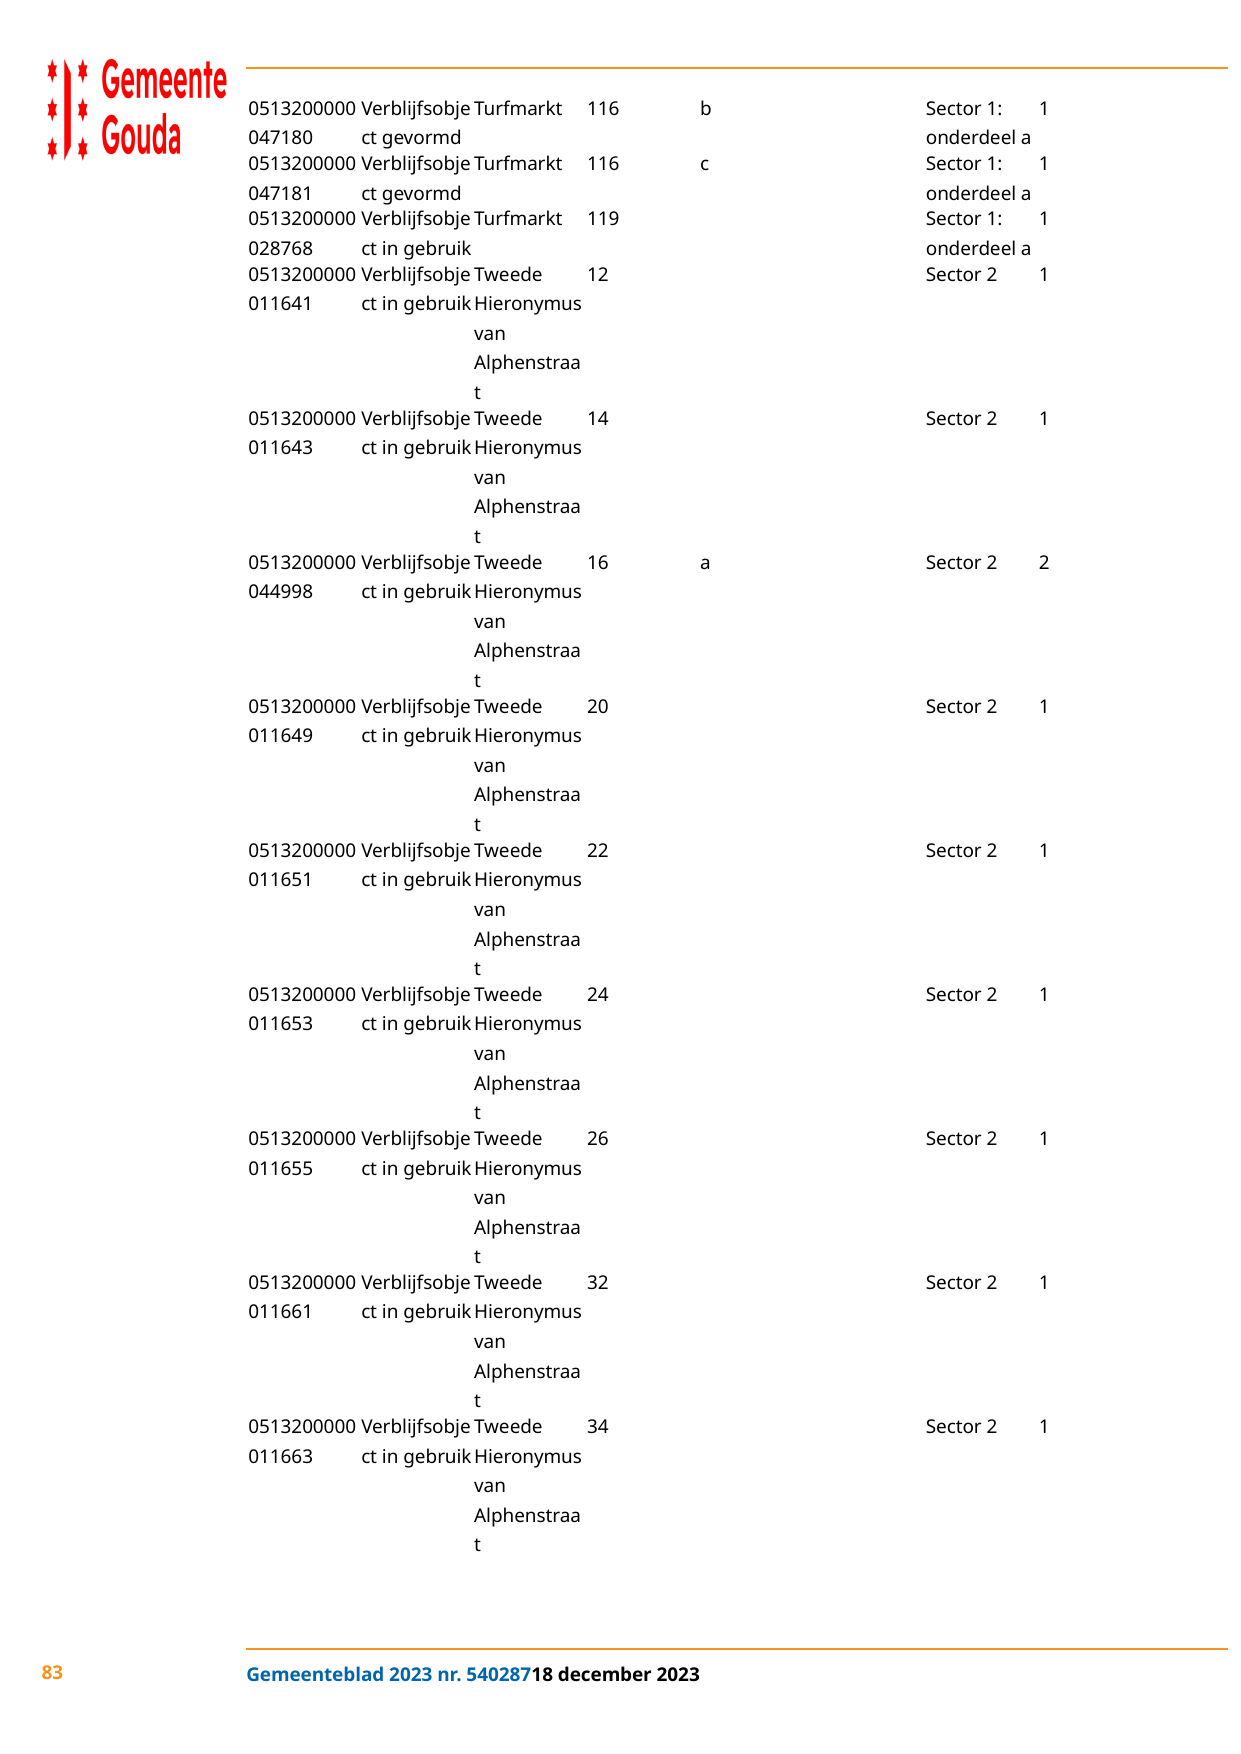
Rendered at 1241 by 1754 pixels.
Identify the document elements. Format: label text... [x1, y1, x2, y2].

table_cell [700, 1413, 813, 1557]
table_cell [813, 205, 926, 261]
table_cell Tweede Hieronymus van Alphenstraat [474, 1125, 587, 1269]
table_cell 1 [1039, 1413, 1152, 1557]
table_cell 116 [587, 150, 700, 205]
table_cell [700, 693, 813, 837]
table_cell Verblijfsobject in gebruik [361, 261, 474, 405]
table_cell [813, 1269, 926, 1413]
table_cell 0513200000047181 [248, 150, 361, 205]
table_cell 1 [1039, 837, 1152, 981]
table_cell 32 [587, 1269, 700, 1413]
table_cell 20 [587, 693, 700, 837]
table_cell 1 [1039, 1125, 1152, 1269]
table_cell Tweede Hieronymus van Alphenstraat [474, 837, 587, 981]
table_cell 116 [587, 95, 700, 150]
table_cell 0513200000011653 [248, 981, 361, 1125]
table_cell [700, 981, 813, 1125]
table_cell 1 [1039, 1269, 1152, 1413]
table_cell Sector 2 [926, 981, 1038, 1125]
table_cell Verblijfsobject in gebruik [361, 837, 474, 981]
table_cell Tweede Hieronymus van Alphenstraat [474, 261, 587, 405]
table_cell 1 [1039, 405, 1152, 549]
table_cell Verblijfsobject in gebruik [361, 1413, 474, 1557]
table_cell [700, 261, 813, 405]
table_cell [700, 405, 813, 549]
table_cell 24 [587, 981, 700, 1125]
table_cell Turfmarkt [474, 150, 587, 205]
table_cell 1 [1039, 981, 1152, 1125]
table_cell 0513200000044998 [248, 549, 361, 693]
table_cell Verblijfsobject in gebruik [361, 549, 474, 693]
table_cell Sector 2 [926, 693, 1038, 837]
table_cell Verblijfsobject in gebruik [361, 1125, 474, 1269]
table_cell 1 [1039, 95, 1152, 150]
table_cell Tweede Hieronymus van Alphenstraat [474, 1413, 587, 1557]
picture [41, 47, 231, 172]
table_cell Tweede Hieronymus van Alphenstraat [474, 1269, 587, 1413]
table_cell Verblijfsobject in gebruik [361, 205, 474, 261]
table_cell 0513200000011643 [248, 405, 361, 549]
table_cell [813, 150, 926, 205]
table_cell Verblijfsobject in gebruik [361, 1269, 474, 1413]
table_cell Turfmarkt [474, 205, 587, 261]
table_cell Verblijfsobject in gebruik [361, 405, 474, 549]
table_cell Sector 2 [926, 1413, 1038, 1557]
table_cell Tweede Hieronymus van Alphenstraat [474, 981, 587, 1125]
table_cell 119 [587, 205, 700, 261]
table_cell 0513200000011655 [248, 1125, 361, 1269]
table_cell Sector 2 [926, 1269, 1038, 1413]
table_cell [813, 405, 926, 549]
table_cell Tweede Hieronymus van Alphenstraat [474, 693, 587, 837]
table_cell [813, 693, 926, 837]
table_cell Sector 2 [926, 261, 1038, 405]
table_cell Sector 2 [926, 549, 1038, 693]
table_cell 26 [587, 1125, 700, 1269]
table_cell [813, 1413, 926, 1557]
table_cell 12 [587, 261, 700, 405]
table_cell 0513200000011641 [248, 261, 361, 405]
table_cell Sector 2 [926, 1125, 1038, 1269]
table_cell 1 [1039, 150, 1152, 205]
table_cell Sector 1: onderdeel a [926, 205, 1038, 261]
table_cell Turfmarkt [474, 95, 587, 150]
table_cell 0513200000047180 [248, 95, 361, 150]
table_cell 1 [1039, 205, 1152, 261]
table_cell Verblijfsobject gevormd [361, 150, 474, 205]
table_cell 0513200000011663 [248, 1413, 361, 1557]
table_cell a [700, 549, 813, 693]
table_cell [813, 981, 926, 1125]
table_cell [700, 1269, 813, 1413]
table_cell Verblijfsobject gevormd [361, 95, 474, 150]
table_cell Sector 1: onderdeel a [926, 95, 1038, 150]
table_cell 0513200000011661 [248, 1269, 361, 1413]
table_cell 2 [1039, 549, 1152, 693]
table_cell Tweede Hieronymus van Alphenstraat [474, 549, 587, 693]
table_cell Verblijfsobject in gebruik [361, 981, 474, 1125]
table_cell [700, 837, 813, 981]
table_cell Sector 2 [926, 837, 1038, 981]
table_cell 0513200000028768 [248, 205, 361, 261]
table_cell b [700, 95, 813, 150]
table_cell 22 [587, 837, 700, 981]
table_cell Sector 1: onderdeel a [926, 150, 1038, 205]
table_cell 34 [587, 1413, 700, 1557]
table_cell [813, 95, 926, 150]
table_cell [700, 1125, 813, 1269]
table_cell 0513200000011651 [248, 837, 361, 981]
table_cell 1 [1039, 693, 1152, 837]
table_cell [813, 837, 926, 981]
table_cell Verblijfsobject in gebruik [361, 693, 474, 837]
table_cell Tweede Hieronymus van Alphenstraat [474, 405, 587, 549]
table_cell c [700, 150, 813, 205]
table_cell 16 [587, 549, 700, 693]
table_cell 14 [587, 405, 700, 549]
table_cell Sector 2 [926, 405, 1038, 549]
table_cell [813, 549, 926, 693]
table_cell 1 [1039, 261, 1152, 405]
table_cell [813, 261, 926, 405]
table_cell [700, 205, 813, 261]
table_cell 0513200000011649 [248, 693, 361, 837]
table_cell [813, 1125, 926, 1269]
